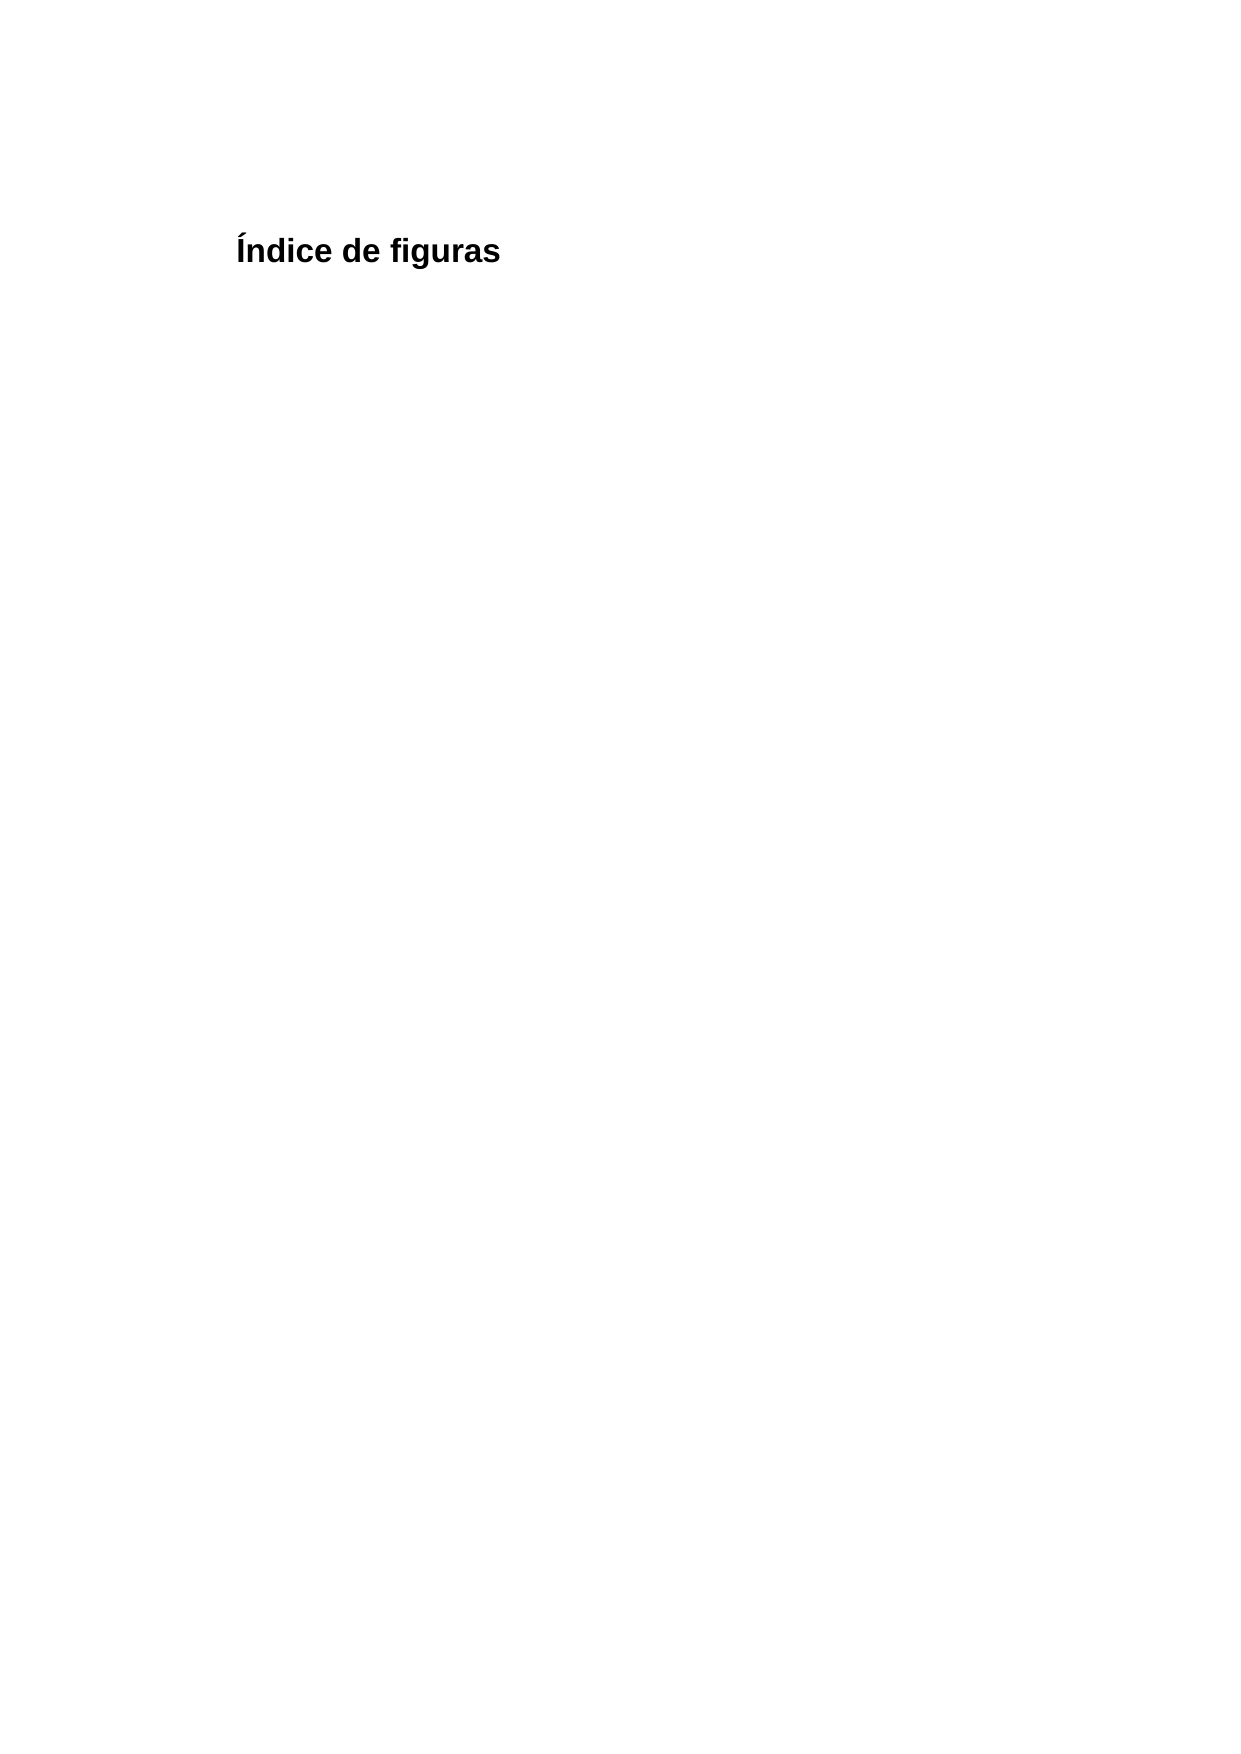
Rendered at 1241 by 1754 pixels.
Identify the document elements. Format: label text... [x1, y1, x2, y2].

subtitle Índice de figuras [236, 231, 1122, 269]
